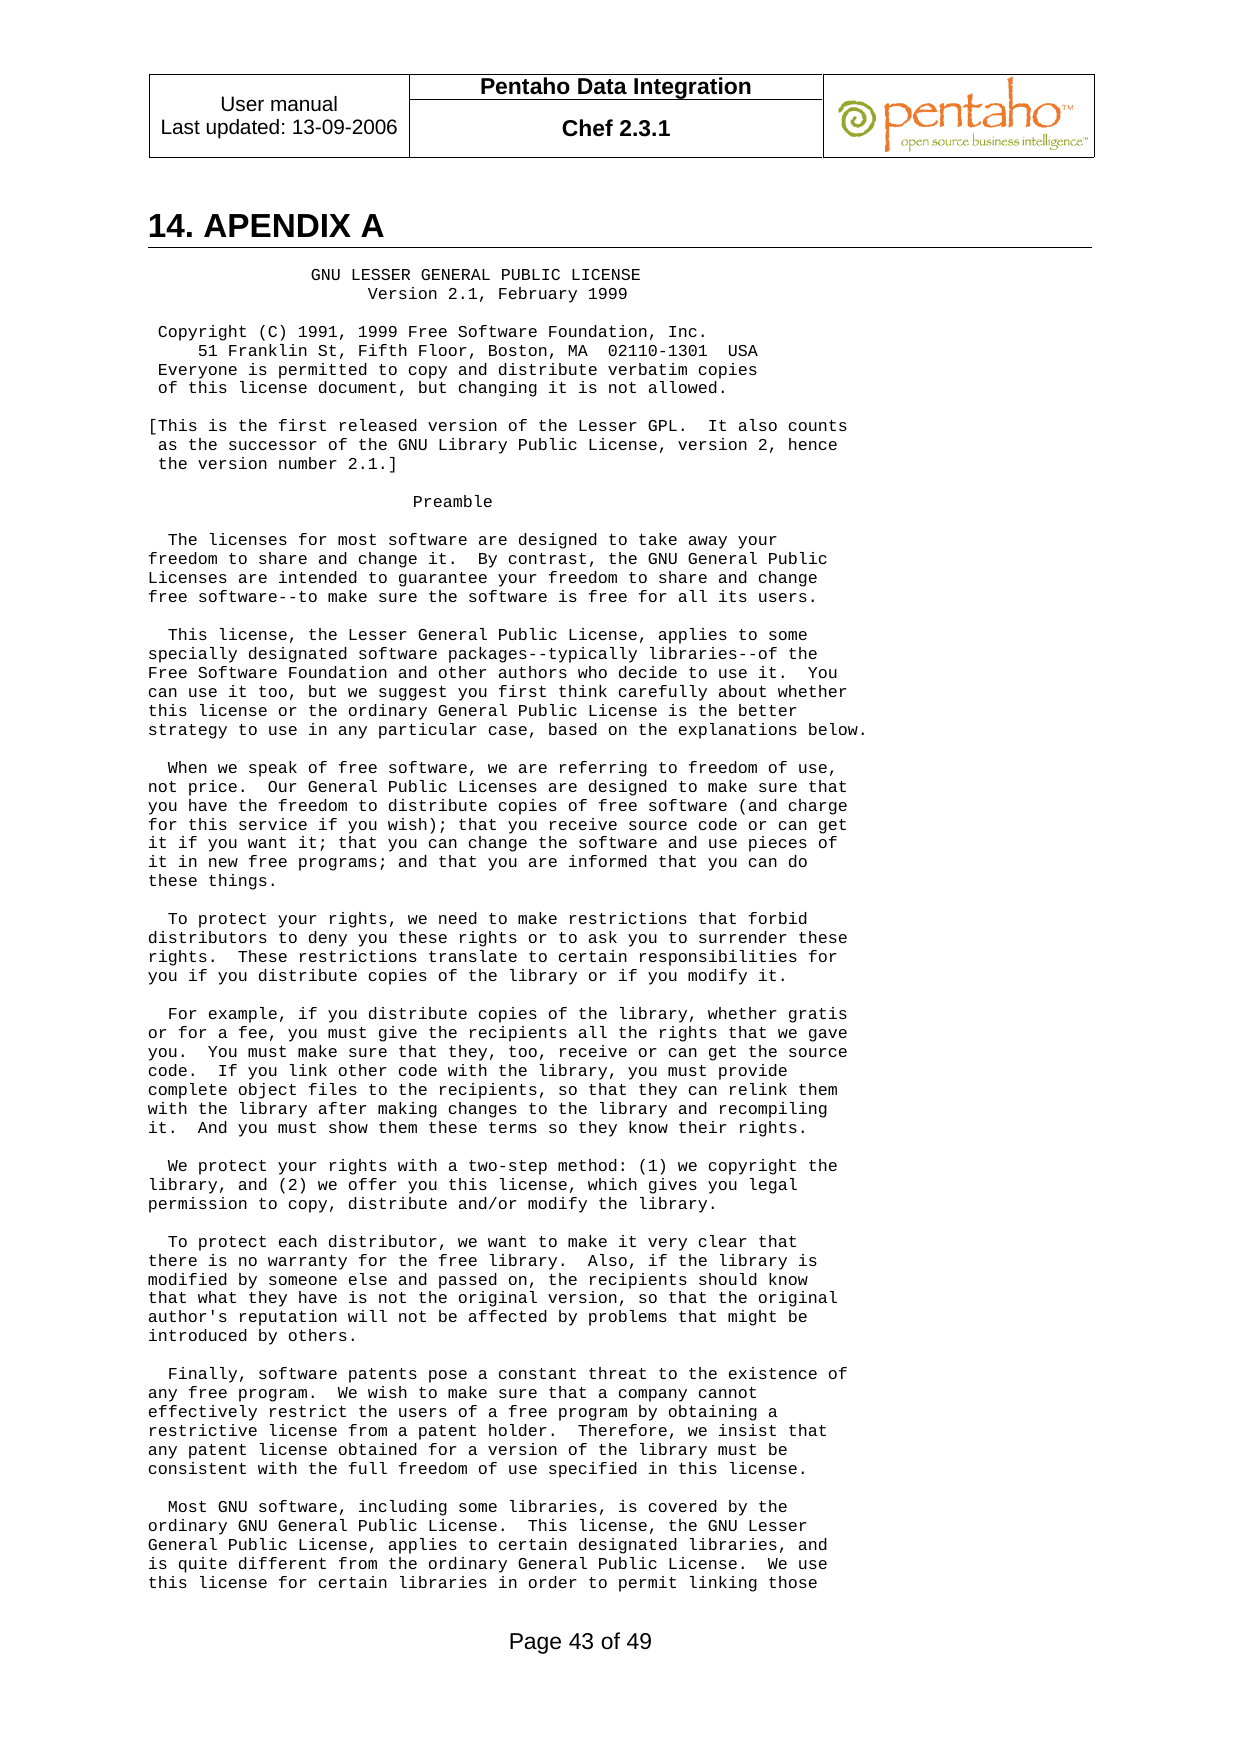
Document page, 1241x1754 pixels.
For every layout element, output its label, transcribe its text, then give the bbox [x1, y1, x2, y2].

text GNU LESSER GENERAL PUBLIC LICENSE Version 2.1, February 1999 Copyright (C) 1991, 1999 Free Software Foundation, Inc. 51 Franklin St, Fifth Floor, Boston, MA 02110-1301 USA Everyone is permitted to copy and distribute verbatim copies of this license document, but changing it is not allowed. [This is the first released version of the Lesser GPL. It also counts as the successor of the GNU Library Public License, version 2, hence the version number 2.1.] Preamble The licenses for most software are designed to take away your freedom to share and change it. By contrast, the GNU General Public Licenses are intended to guarantee your freedom to share and change free software--to make sure the software is free for all its users. This license, the Lesser General Public License, applies to some specially designated software packages--typically libraries--of the Free Software Foundation and other authors who decide to use it. You can use it too, but we suggest you first think carefully about whether this license or the ordinary General Public License is the better strategy to use in any particular case, based on the explanations below. When we speak of free software, we are referring to freedom of use, not price. Our General Public Licenses are designed to make sure that you have the freedom to distribute copies of free software (and charge for this service if you wish); that you receive source code or can get it if you want it; that you can change the software and use pieces of it in new free programs; and that you are informed that you can do these things. To protect your rights, we need to make restrictions that forbid distributors to deny you these rights or to ask you to surrender these rights. These restrictions translate to certain responsibilities for you if you distribute copies of the library or if you modify it. For example, if you distribute copies of the library, whether gratis or for a fee, you must give the recipients all the rights that we gave you. You must make sure that they, too, receive or can get the source code. If you link other code with the library, you must provide complete object files to the recipients, so that they can relink them with the library after making changes to the library and recompiling it. And you must show them these terms so they know their rights. We protect your rights with a two-step method: (1) we copyright the library, and (2) we offer you this license, which gives you legal permission to copy, distribute and/or modify the library. To protect each distributor, we want to make it very clear that there is no warranty for the free library. Also, if the library is modified by someone else and passed on, the recipients should know that what they have is not the original version, so that the original author's reputation will not be affected by problems that might be introduced by others. Finally, software patents pose a constant threat to the existence of any free program. We wish to make sure that a company cannot effectively restrict the users of a free program by obtaining a restrictive license from a patent holder. Therefore, we insist that any patent license obtained for a version of the library must be consistent with the full freedom of use specified in this license. Most GNU software, including some libraries, is covered by the ordinary GNU General Public License. This license, the GNU Lesser General Public License, applies to certain designated libraries, and is quite different from the ordinary General Public License. We use this license for certain libraries in order to permit linking those [148, 259, 1092, 1593]
subtitle Apendix A [148, 208, 1092, 247]
